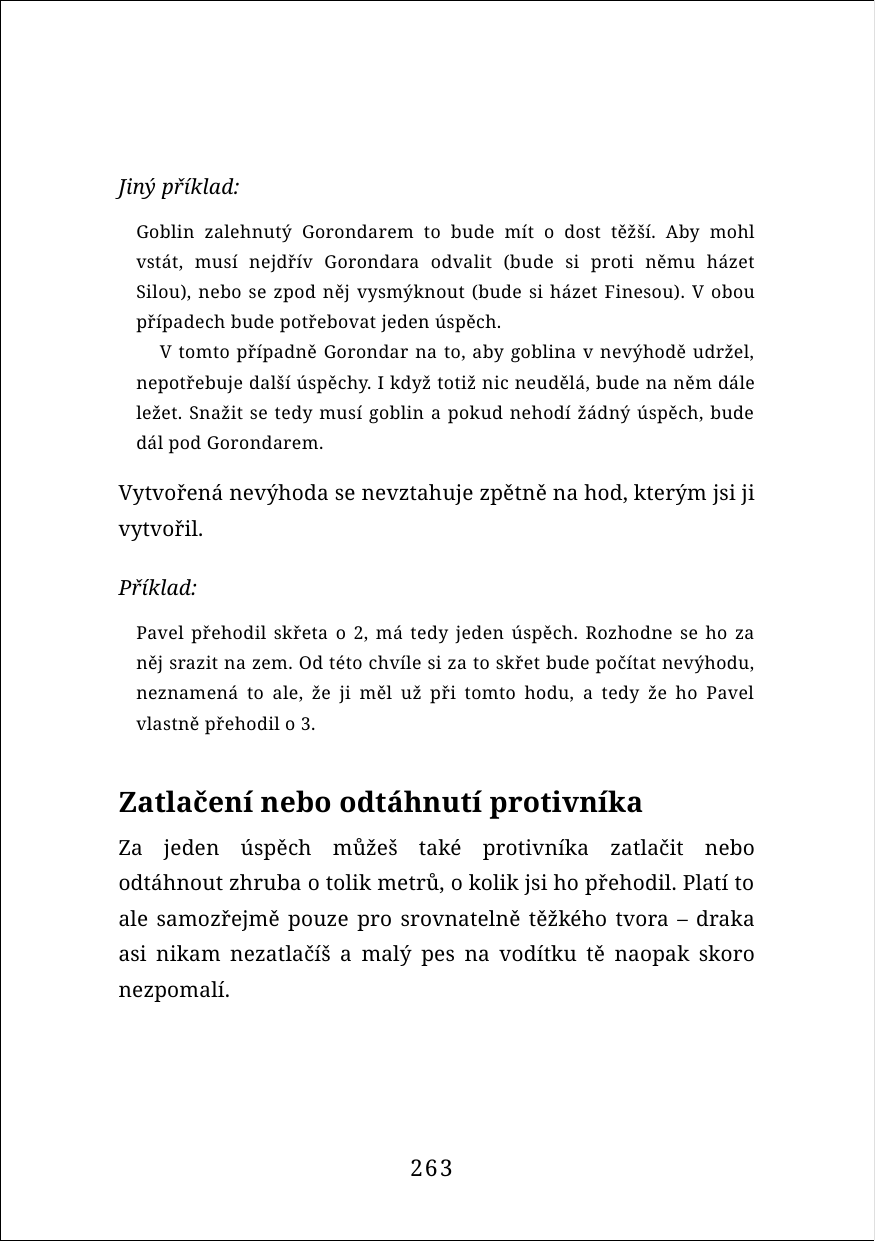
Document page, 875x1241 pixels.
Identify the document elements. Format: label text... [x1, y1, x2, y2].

subtitle Zatlačení nebo odtáhnutí protivníka [118, 783, 756, 821]
text Jiný příklad: [118, 172, 756, 200]
text Goblin zalehnutý Gorondarem to bude mít o dost těžší. Aby mohl vstát, musí nejdřív Gorondara odvalit (bude si proti němu házet Silou), nebo se zpod něj vysmýknout (bude si házet Finesou). V obou případech bude potřebovat jeden úspěch. V tomto případně Gorondar na to, aby goblina v nevýhodě udržel, nepotřebuje další úspěchy. I když totiž nic neudělá, bude na něm dále ležet. Snažit se tedy musí goblin a pokud nehodí žádný úspěch, bude dál pod Gorondarem. [136, 219, 756, 455]
text Příklad: [118, 573, 756, 602]
text Za jeden úspěch můžeš také protivníka zatlačit nebo odtáhnout zhruba o tolik metrů, o kolik jsi ho přehodil. Platí to ale samozřejmě pouze pro srovnatelně těžkého tvora – draka asi nikam nezatlačíš a malý pes na vodítku tě naopak skoro nezpomalí. [118, 833, 756, 1003]
text Vytvořená nevýhoda se nevztahuje zpětně na hod, kterým jsi ji vytvořil. [118, 478, 756, 542]
text Pavel přehodil skřeta o 2, má tedy jeden úspěch. Rozhodne se ho za něj srazit na zem. Od této chvíle si za to skřet bude počítat nevýhodu, neznamená to ale, že ji měl už při tomto hodu, a tedy že ho Pavel vlastně přehodil o 3. [136, 620, 756, 735]
